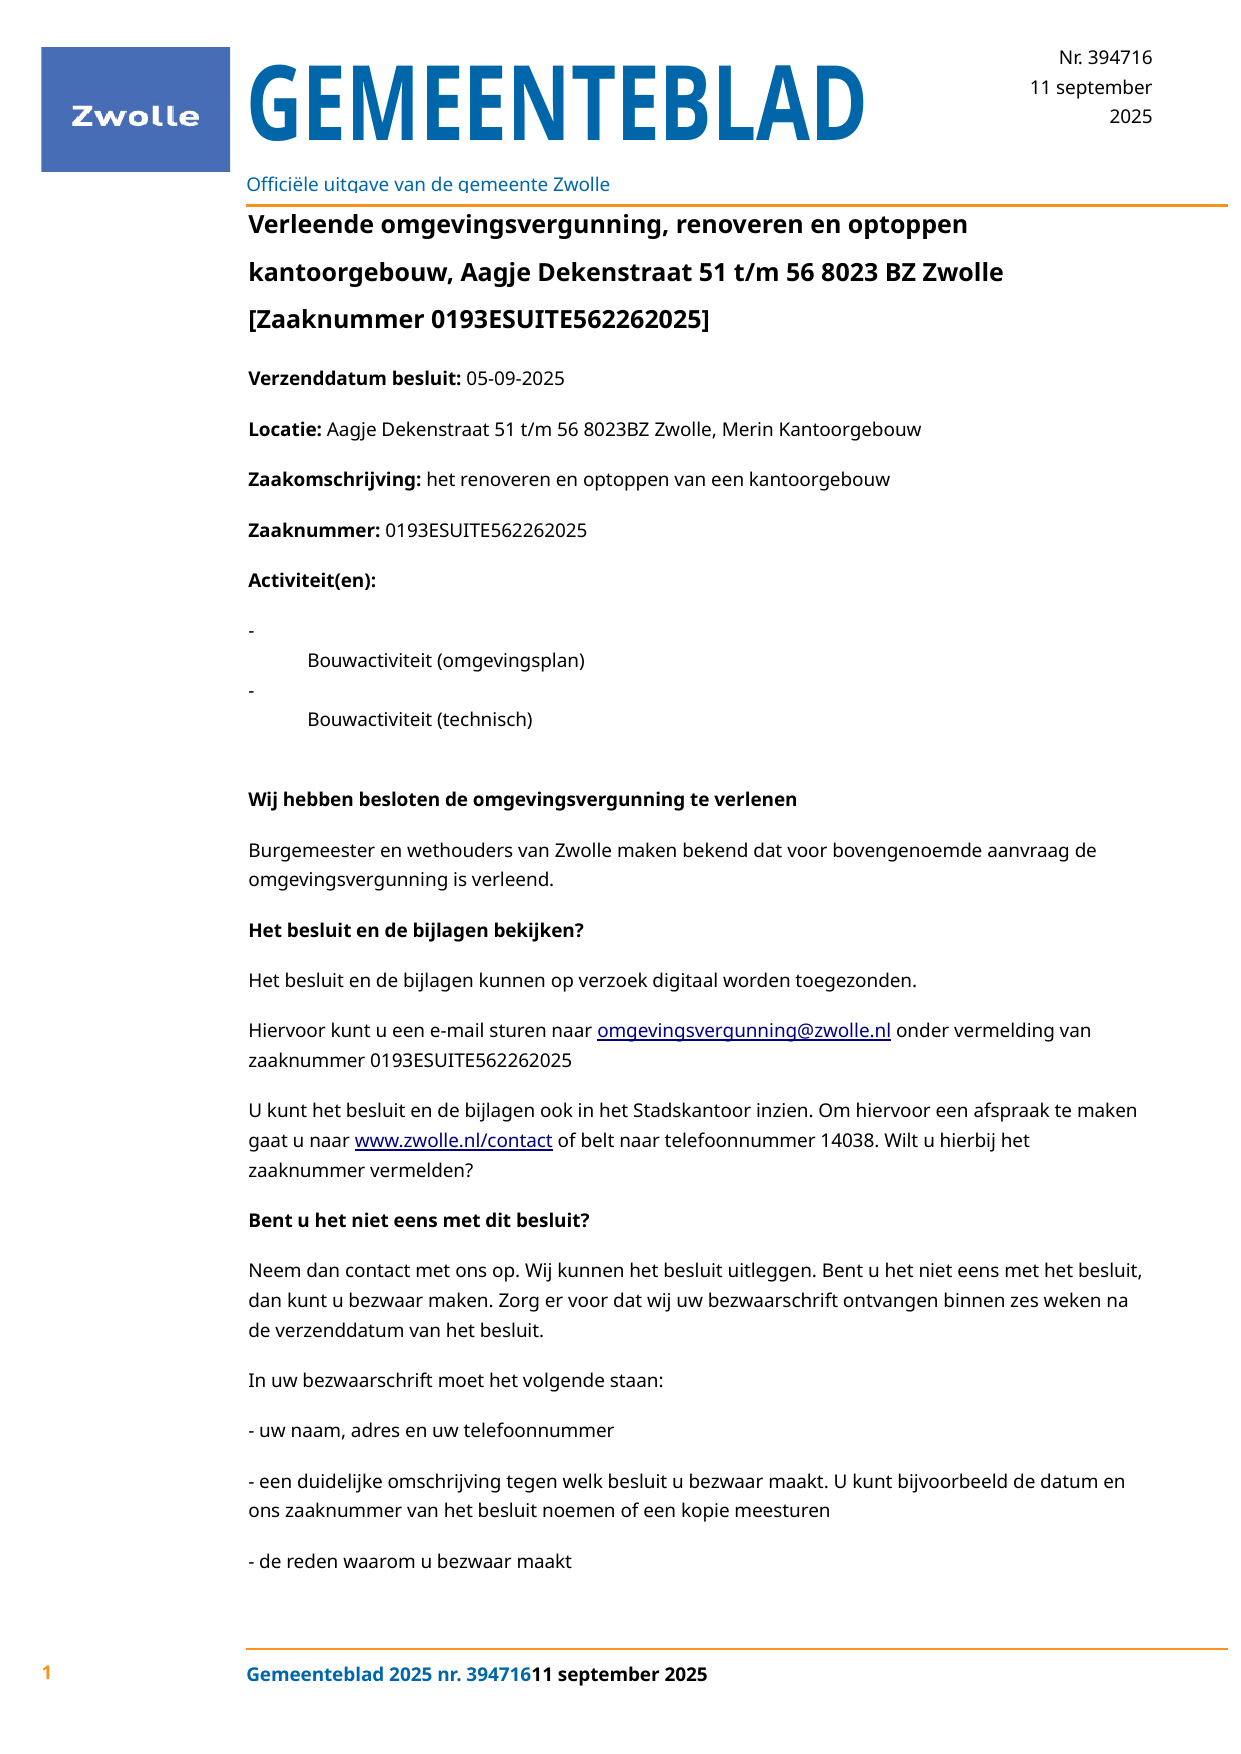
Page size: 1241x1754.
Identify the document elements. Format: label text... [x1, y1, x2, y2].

text U kunt het besluit en de bijlagen ook in het Stadskantoor inzien. Om hiervoor een afspraak te maken gaat u naar www.zwolle.nl/contact of belt naar telefoonnummer 14038. Wilt u hierbij het zaaknummer vermelden? [248, 1098, 1152, 1182]
list Bouwactiviteit (omgevingsplan) [248, 647, 1152, 673]
picture [41, 47, 231, 172]
text Verleende omgevingsvergunning, renoveren en optoppen kantoorgebouw, Aagje Dekenstraat 51 t/m 56 8023 BZ Zwolle [Zaaknummer 0193ESUITE562262025] [248, 207, 1152, 336]
text Bent u het niet eens met dit besluit? [248, 1207, 1152, 1233]
text Het besluit en de bijlagen bekijken? [248, 917, 1152, 942]
text - een duidelijke omschrijving tegen welk besluit u bezwaar maakt. U kunt bijvoorbeeld de datum en ons zaaknummer van het besluit noemen of een kopie meesturen [248, 1468, 1152, 1523]
text Hiervoor kunt u een e-mail sturen naar omgevingsvergunning@zwolle.nl onder vermelding van zaaknummer 0193ESUITE562262025 [248, 1018, 1152, 1073]
text - uw naam, adres en uw telefoonnummer [248, 1418, 1152, 1443]
text Neem dan contact met ons op. Wij kunnen het besluit uitleggen. Bent u het niet eens met het besluit, dan kunt u bezwaar maken. Zorg er voor dat wij uw bezwaarschrift ontvangen binnen zes weken na de verzenddatum van het besluit. [248, 1258, 1152, 1342]
text Zaaknummer: 0193ESUITE562262025 [248, 517, 1152, 542]
text Wij hebben besloten de omgevingsvergunning te verlenen [248, 786, 1152, 812]
text In uw bezwaarschrift moet het volgende staan: [248, 1367, 1152, 1393]
text Het besluit en de bijlagen kunnen op verzoek digitaal worden toegezonden. [248, 967, 1152, 993]
text Zaakomschrijving: het renoveren en optoppen van een kantoorgebouw [248, 466, 1152, 492]
text Activiteit(en): [248, 567, 1152, 593]
text - de reden waarom u bezwaar maakt [248, 1548, 1152, 1574]
text Verzenddatum besluit: 05-09-2025 [248, 366, 1152, 391]
text Burgemeester en wethouders van Zwolle maken bekend dat voor bovengenoemde aanvraag de omgevingsvergunning is verleend. [248, 837, 1152, 892]
text Locatie: Aagje Dekenstraat 51 t/m 56 8023BZ Zwolle, Merin Kantoorgebouw [248, 416, 1152, 442]
list Bouwactiviteit (technisch) [248, 706, 1152, 732]
